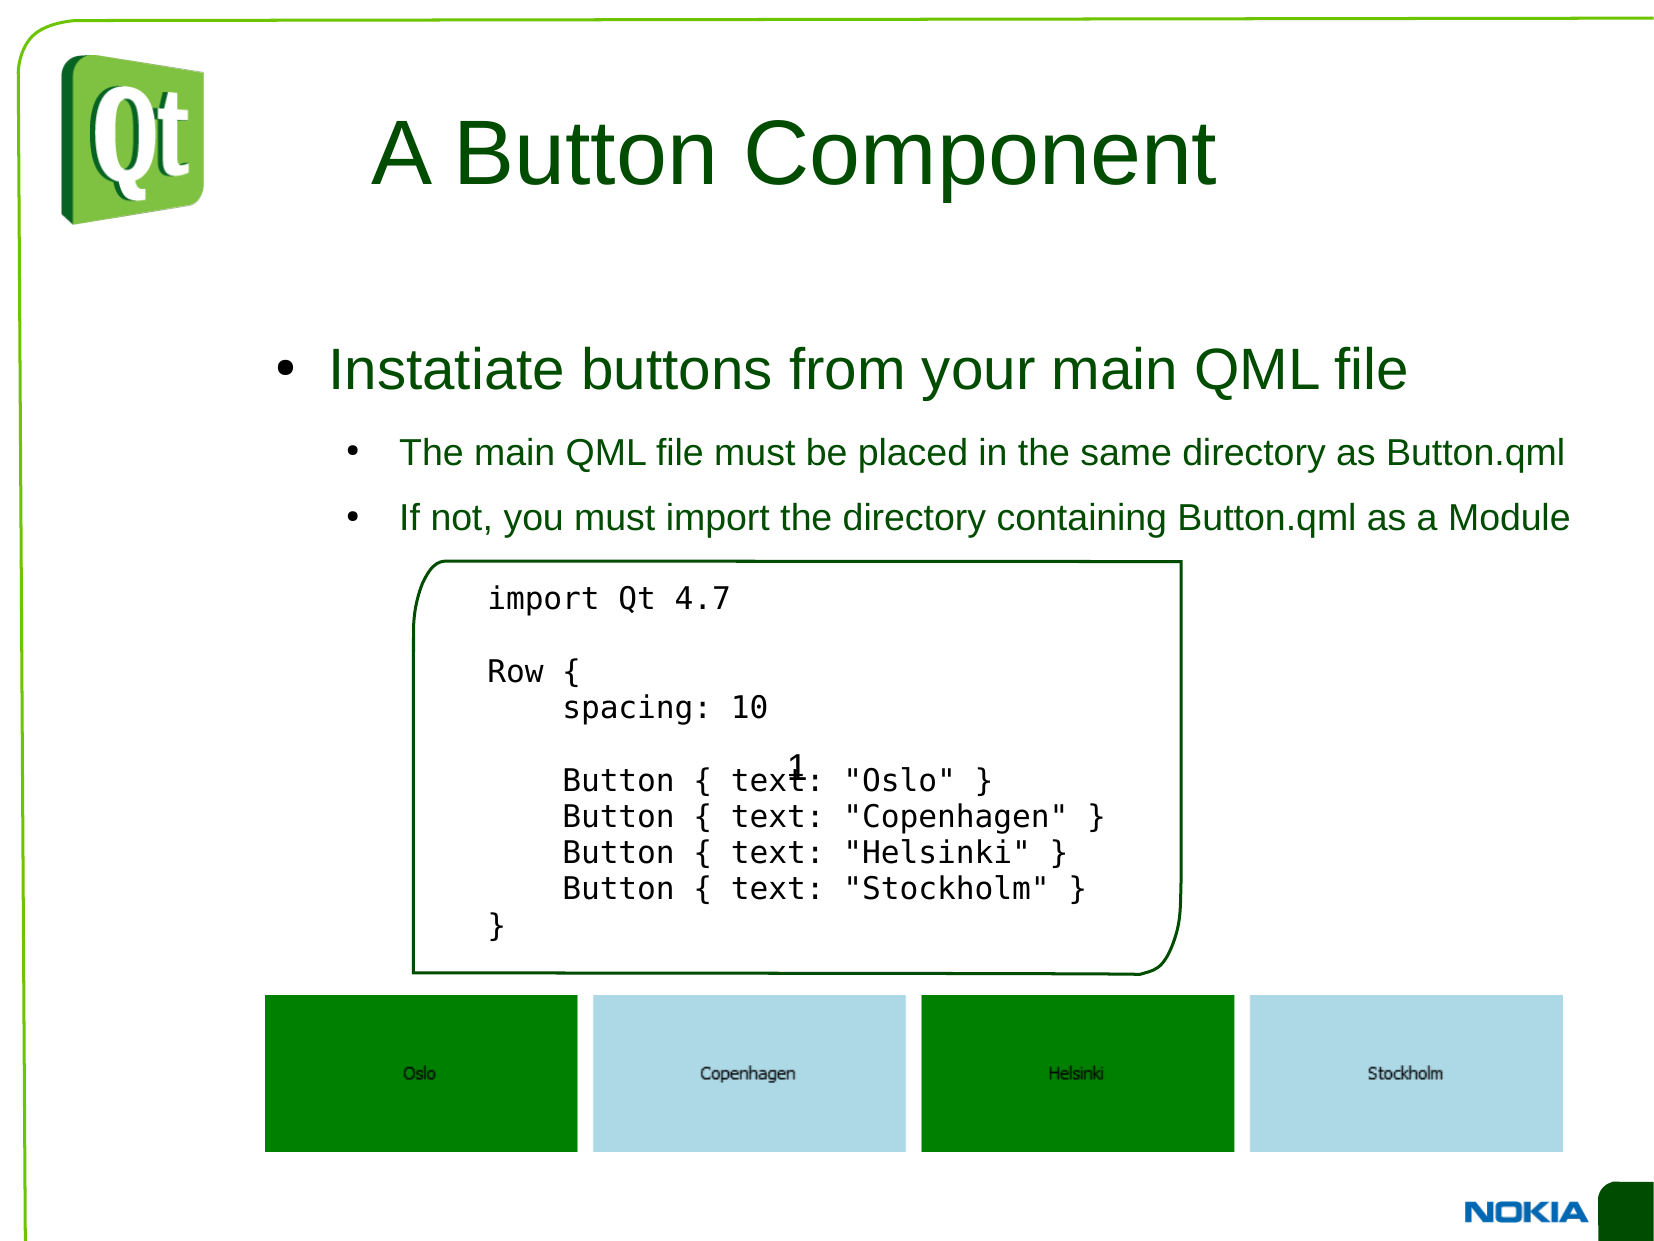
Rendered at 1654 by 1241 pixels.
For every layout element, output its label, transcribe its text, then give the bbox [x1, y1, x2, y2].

text_box 1 [413, 561, 1182, 975]
picture [265, 995, 1563, 1152]
text_box import Qt 4.7 Row { spacing: 10 Button { text: "Oslo" } Button { text: "Copenhagen" } Button { text: "Helsinki" } Button { text: "Stockholm" } } [1171, 573, 1447, 951]
picture [61, 55, 204, 225]
picture [1465, 1201, 1589, 1223]
title A Button Component [257, 56, 1333, 250]
list Instatiate buttons from your main QML file The main QML file must be placed in the same directory as Button.qml If not, you must import the directory containing Button.qml as a Module [257, 336, 1577, 1141]
